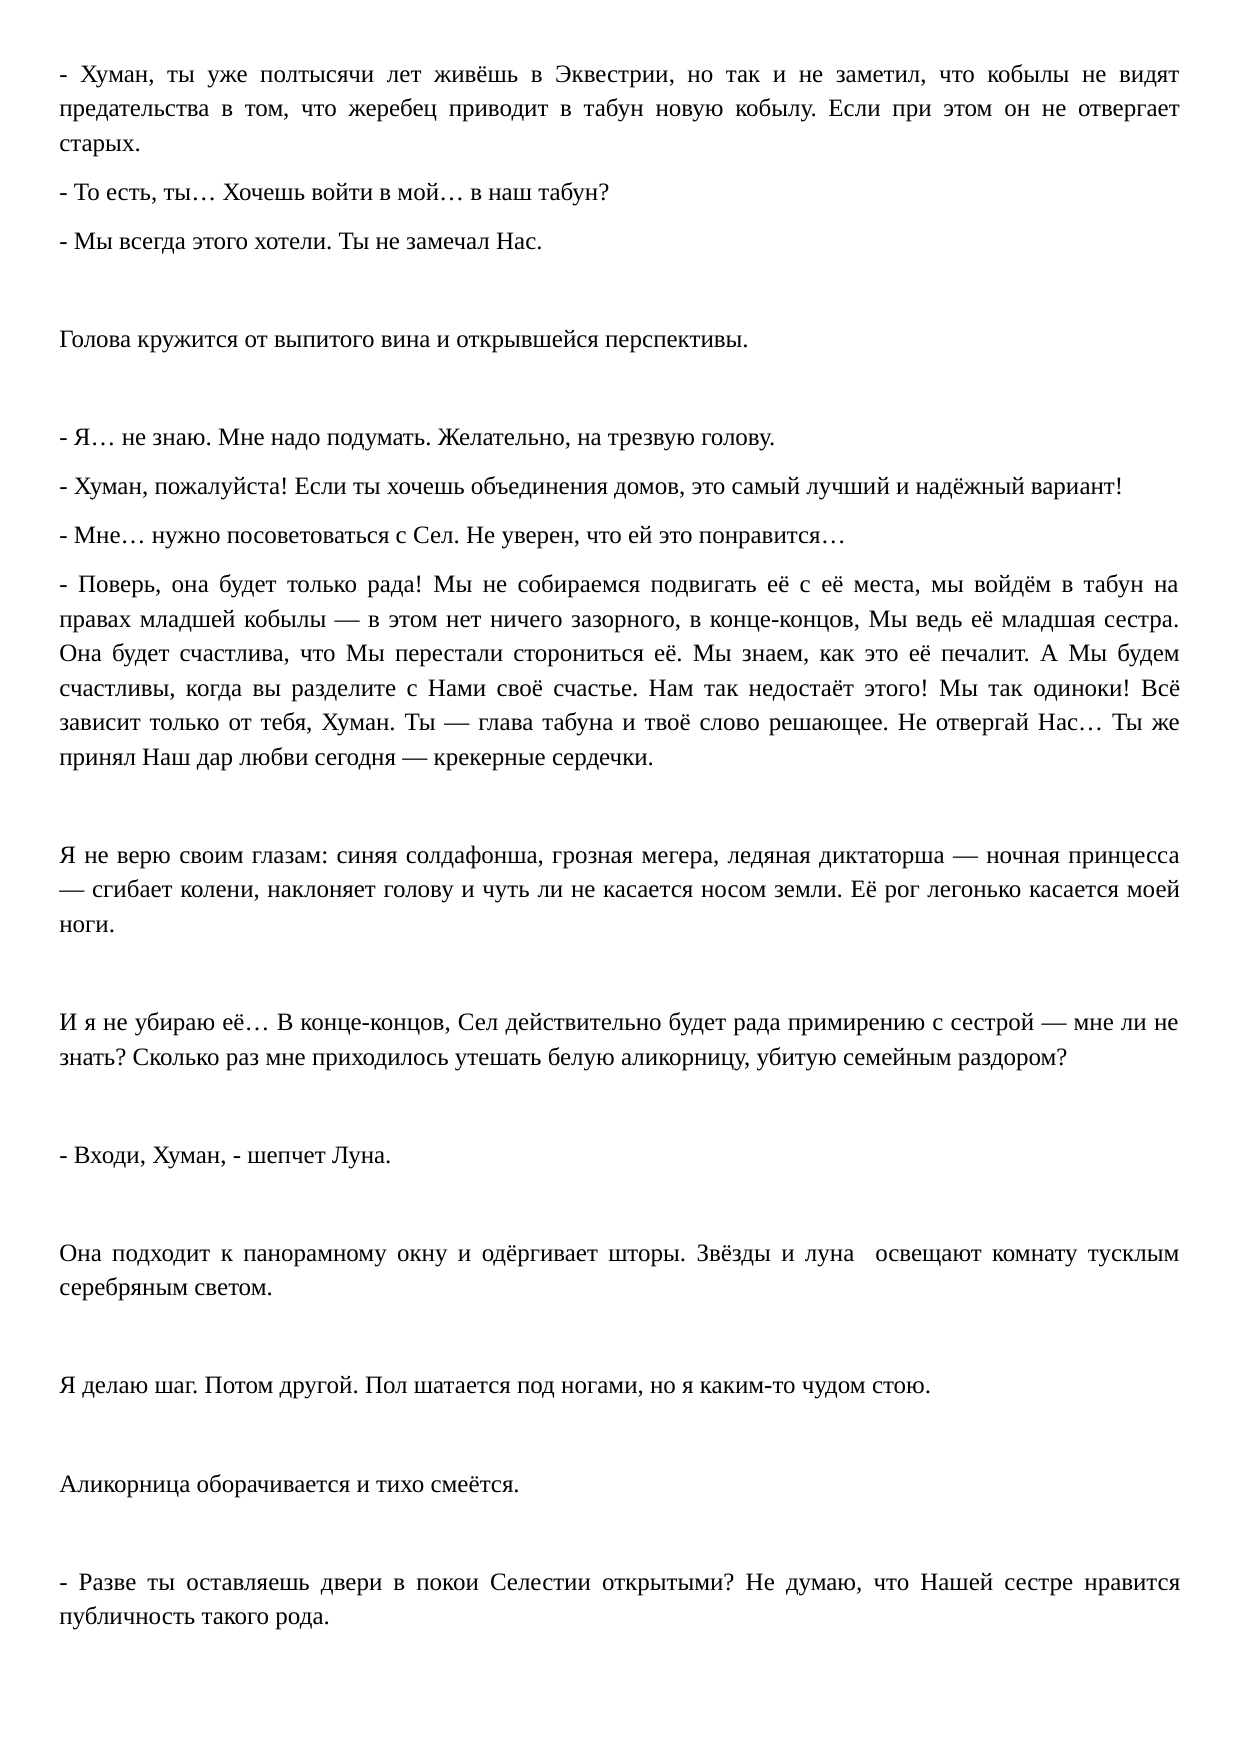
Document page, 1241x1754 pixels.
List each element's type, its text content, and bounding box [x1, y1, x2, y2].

text Она подходит к панорамному окну и одёргивает шторы. Звёзды и луна освещают комнату тусклым серебряным светом. [59, 1238, 1181, 1301]
text - Мне… нужно посоветоваться с Сел. Не уверен, что ей это понравится… [59, 521, 1181, 549]
text Аликорница оборачивается и тихо смеётся. [59, 1469, 1181, 1497]
text - Разве ты оставляешь двери в покои Селестии открытыми? Не думаю, что Нашей сестре нравится публичность такого рода. [59, 1567, 1181, 1630]
text - Хуман, пожалуйста! Если ты хочешь объединения домов, это самый лучший и надёжный вариант! [59, 471, 1181, 500]
text И я не убираю её… В конце-концов, Сел действительно будет рада примирению с сестрой — мне ли не знать? Сколько раз мне приходилось утешать белую аликорницу, убитую семейным раздором? [59, 1007, 1181, 1070]
text Я не верю своим глазам: синяя солдафонша, грозная мегера, ледяная диктаторша — ночная принцесса — сгибает колени, наклоняет голову и чуть ли не касается носом земли. Её рог легонько касается моей ноги. [59, 840, 1181, 938]
text - Поверь, она будет только рада! Мы не собираемся подвигать её с её места, мы войдём в табун на правах младшей кобылы — в этом нет ничего зазорного, в конце-концов, Мы ведь её младшая сестра. Она будет счастлива, что Мы перестали сторониться её. Мы знаем, как это её печалит. А Мы будем счастливы, когда вы разделите с Нами своё счастье. Нам так недостаёт этого! Мы так одиноки! Всё зависит только от тебя, Хуман. Ты — глава табуна и твоё слово решающее. Не отвергай Нас… Ты же принял Наш дар любви сегодня — крекерные сердечки. [59, 569, 1181, 771]
text - То есть, ты… Хочешь войти в мой… в наш табун? [59, 177, 1181, 206]
text Я делаю шаг. Потом другой. Пол шатается под ногами, но я каким-то чудом стою. [59, 1371, 1181, 1399]
text - Входи, Хуман, - шепчет Луна. [59, 1140, 1181, 1168]
text - Я… не знаю. Мне надо подумать. Желательно, на трезвую голову. [59, 422, 1181, 451]
text Голова кружится от выпитого вина и открывшейся перспективы. [59, 324, 1181, 353]
text - Хуман, ты уже полтысячи лет живёшь в Эквестрии, но так и не заметил, что кобылы не видят предательства в том, что жеребец приводит в табун новую кобылу. Если при этом он не отвергает старых. [59, 59, 1181, 157]
text - Мы всегда этого хотели. Ты не замечал Нас. [59, 226, 1181, 255]
